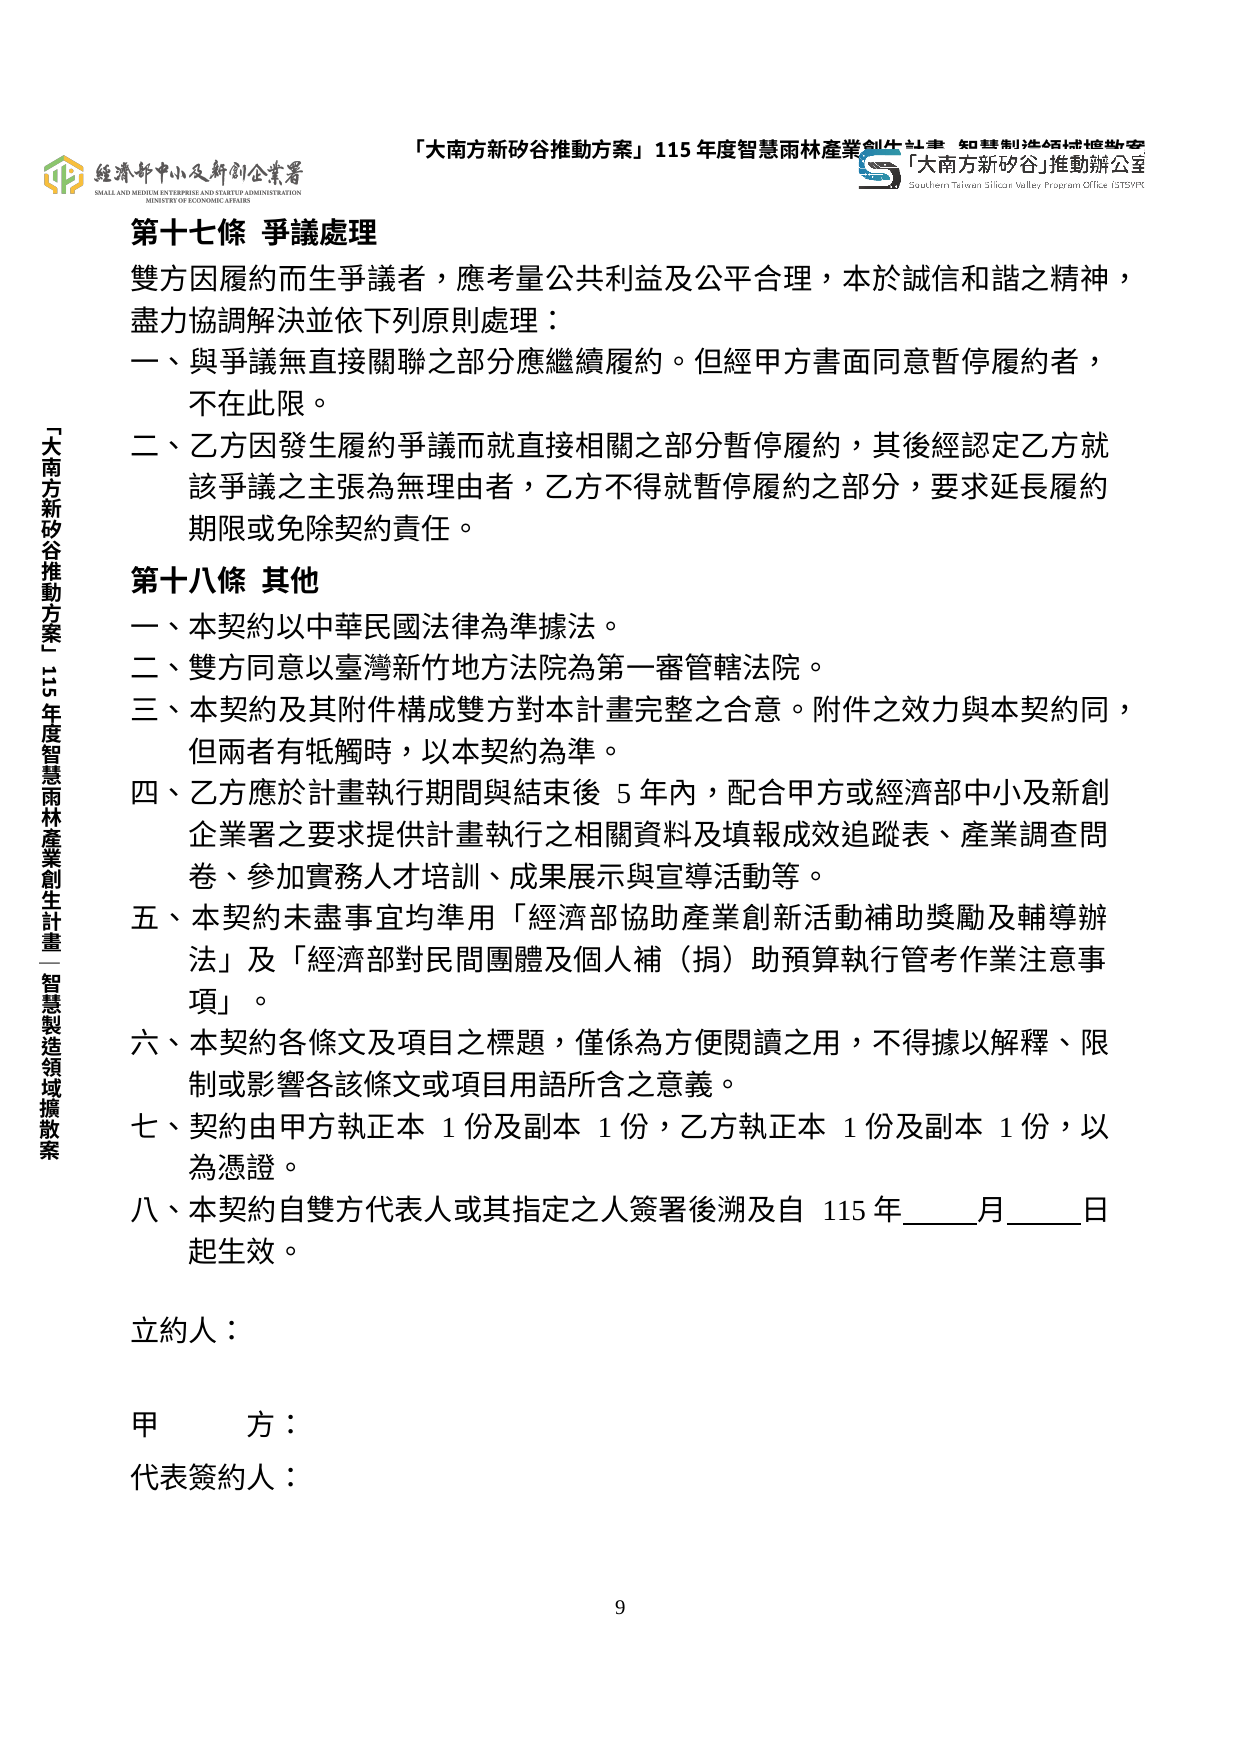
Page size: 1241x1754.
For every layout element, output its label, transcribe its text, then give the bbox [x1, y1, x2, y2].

text 二、雙方同意以臺灣新竹地方法院為第一審管轄法院。 [130, 645, 1110, 687]
text 甲方： [130, 1402, 1110, 1444]
text 代表簽約人： [130, 1455, 1110, 1497]
text 五、本契約未盡事宜均準用「經濟部協助產業創新活動補助獎勵及輔導辦法」及「經濟部對民間團體及個人補（捐）助預算執行管考作業注意事項」。 [130, 895, 1110, 1020]
text 七、契約由甲方執正本 1 份及副本 1 份，乙方執正本 1 份及副本 1 份，以為憑證。 [130, 1104, 1110, 1187]
text 立約人： [130, 1307, 1110, 1349]
text 第十七條 爭議處理 [130, 163, 1110, 252]
text 雙方因履約而生爭議者，應考量公共利益及公平合理，本於誠信和諧之精神，盡力協調解決並依下列原則處理： [130, 256, 1110, 339]
text 八、本契約自雙方代表人或其指定之人簽署後溯及自 115 年 月 日起生效。 [130, 1187, 1110, 1270]
text 一、與爭議無直接關聯之部分應繼續履約。但經甲方書面同意暫停履約者，不在此限。 [130, 339, 1110, 423]
text 四、乙方應於計畫執行期間與結束後 5 年內，配合甲方或經濟部中小及新創企業署之要求提供計畫執行之相關資料及填報成效追蹤表、產業調查問卷、參加實務人才培訓、成果展示與宣導活動等。 [130, 770, 1110, 895]
text 第十八條 其他 [130, 557, 1110, 599]
text 二、乙方因發生履約爭議而就直接相關之部分暫停履約，其後經認定乙方就該爭議之主張為無理由者，乙方不得就暫停履約之部分，要求延長履約期限或免除契約責任。 [130, 423, 1110, 548]
text 三、本契約及其附件構成雙方對本計畫完整之合意。附件之效力與本契約同，但兩者有牴觸時，以本契約為準。 [130, 687, 1110, 770]
text 一、本契約以中華民國法律為準據法。 [130, 604, 1110, 645]
text 六、本契約各條文及項目之標題，僅係為方便閱讀之用，不得據以解釋、限制或影響各該條文或項目用語所含之意義。 [130, 1020, 1110, 1104]
